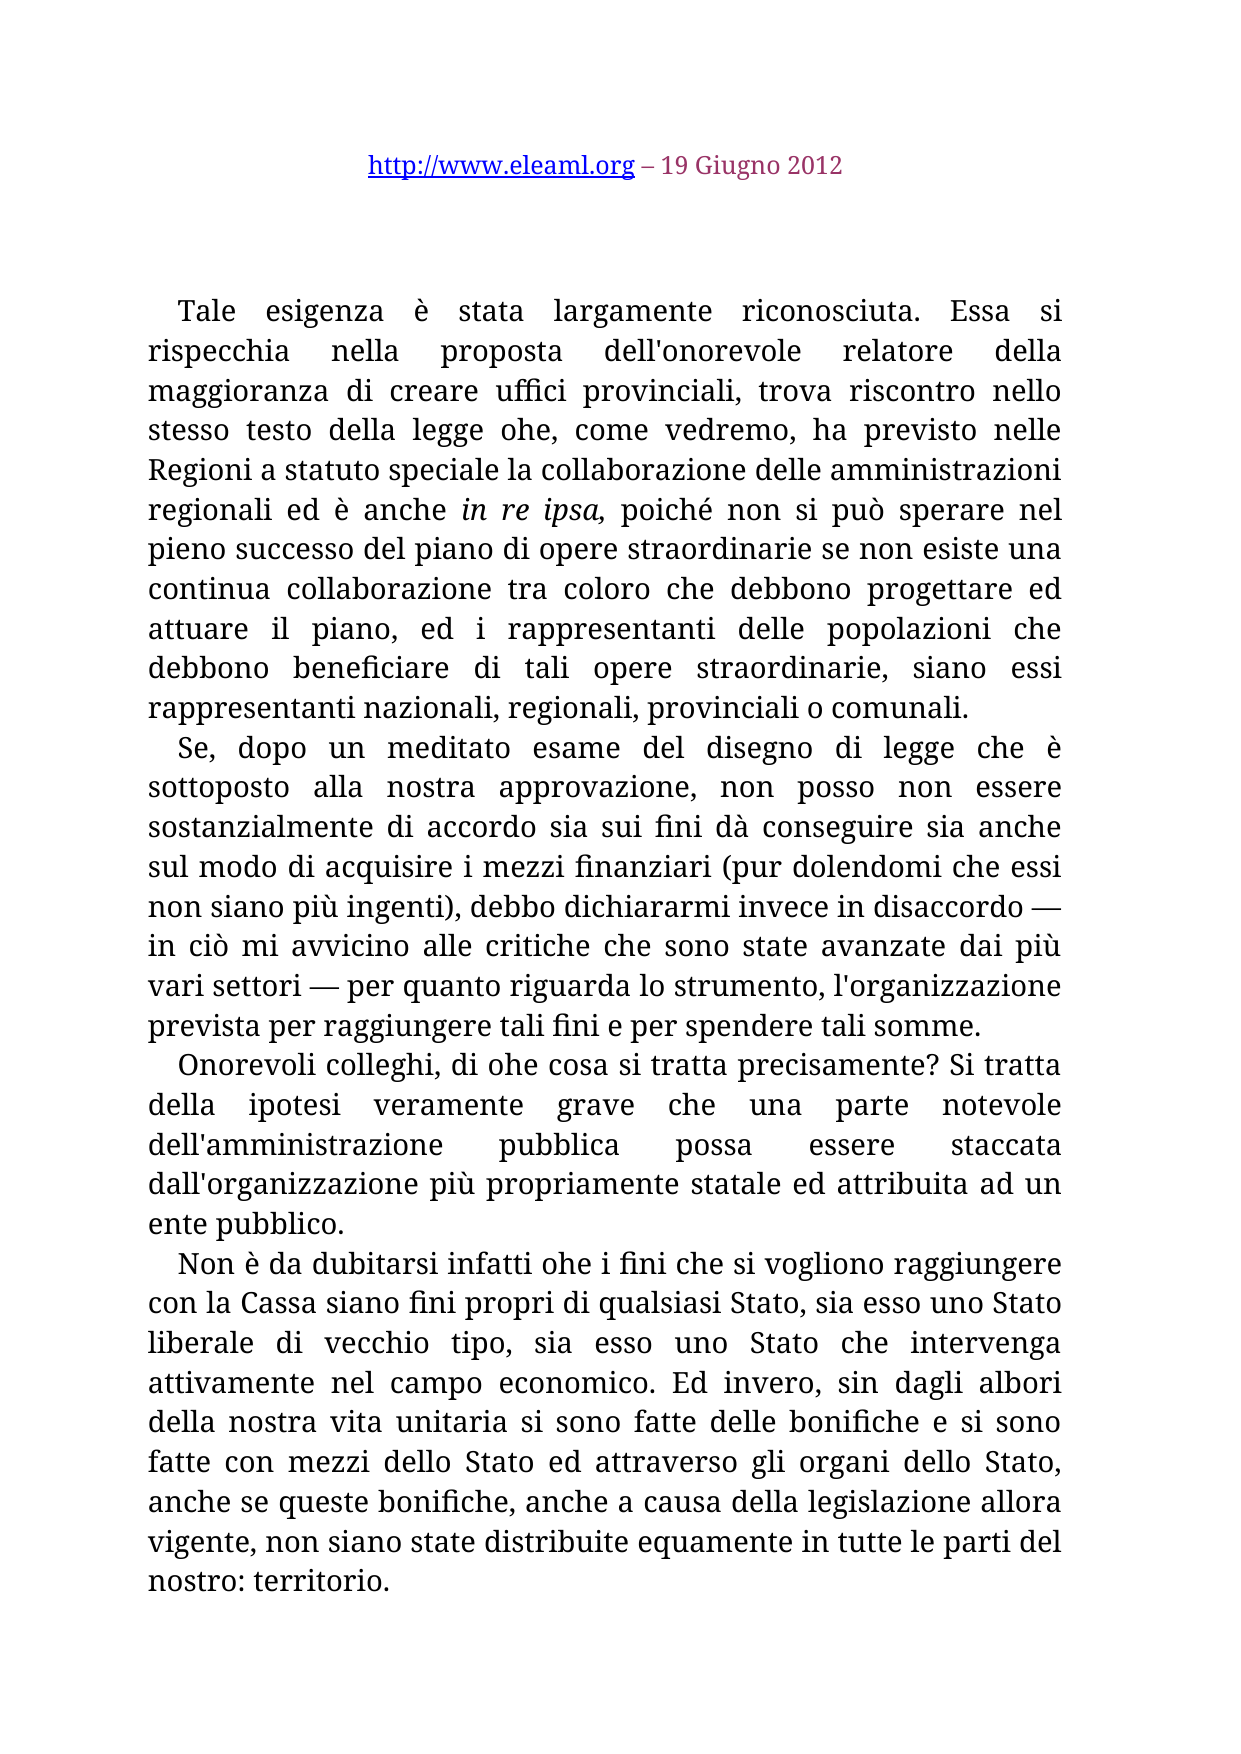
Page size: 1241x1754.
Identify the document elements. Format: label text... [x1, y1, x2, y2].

text Se, dopo un meditato esame del disegno di legge che è sottoposto alla nostra approvazione, non posso non essere sostanzialmente di accordo sia sui fini dà conseguire sia anche sul modo di acquisire i mezzi finanziari (pur dolendomi che essi non siano più ingenti), debbo dichiararmi invece in disaccordo —in ciò mi avvicino alle critiche che sono state avanzate dai più vari settori — per quanto riguarda lo strumento, l'organizzazione prevista per raggiungere tali fini e per spendere tali somme. [148, 727, 1063, 1044]
text Tale esigenza è stata largamente riconosciuta. Essa si rispecchia nella proposta dell'onorevole relatore della maggioranza di creare uffici provinciali, trova riscontro nello stesso testo della legge ohe, come vedremo, ha previsto nelle Regioni a statuto speciale la collaborazione delle amministrazioni regionali ed è anche in re ipsa, poiché non si può sperare nel pieno successo del piano di opere straordinarie se non esiste una continua collaborazione tra coloro che debbono progettare ed attuare il piano, ed i rappresentanti delle popolazioni che debbono beneficiare di tali opere straordinarie, siano essi rappresentanti nazionali, regionali, provinciali o comunali. [148, 291, 1063, 727]
text Onorevoli colleghi, di ohe cosa si tratta precisamente? Si tratta della ipotesi veramente grave che una parte notevole dell'amministrazione pubblica possa essere staccata dall'organizzazione più propriamente statale ed attribuita ad un ente pubblico. [148, 1044, 1063, 1243]
text Non è da dubitarsi infatti ohe i fini che si vogliono raggiungere con la Cassa siano fini propri di qualsiasi Stato, sia esso uno Stato liberale di vecchio tipo, sia esso uno Stato che intervenga attivamente nel campo economico. Ed invero, sin dagli albori della nostra vita unitaria si sono fatte delle bonifiche e si sono fatte con mezzi dello Stato ed attraverso gli organi dello Stato, anche se queste bonifiche, anche a causa della legislazione allora vigente, non siano state distribuite equamente in tutte le parti del nostro: territorio. [148, 1243, 1063, 1600]
